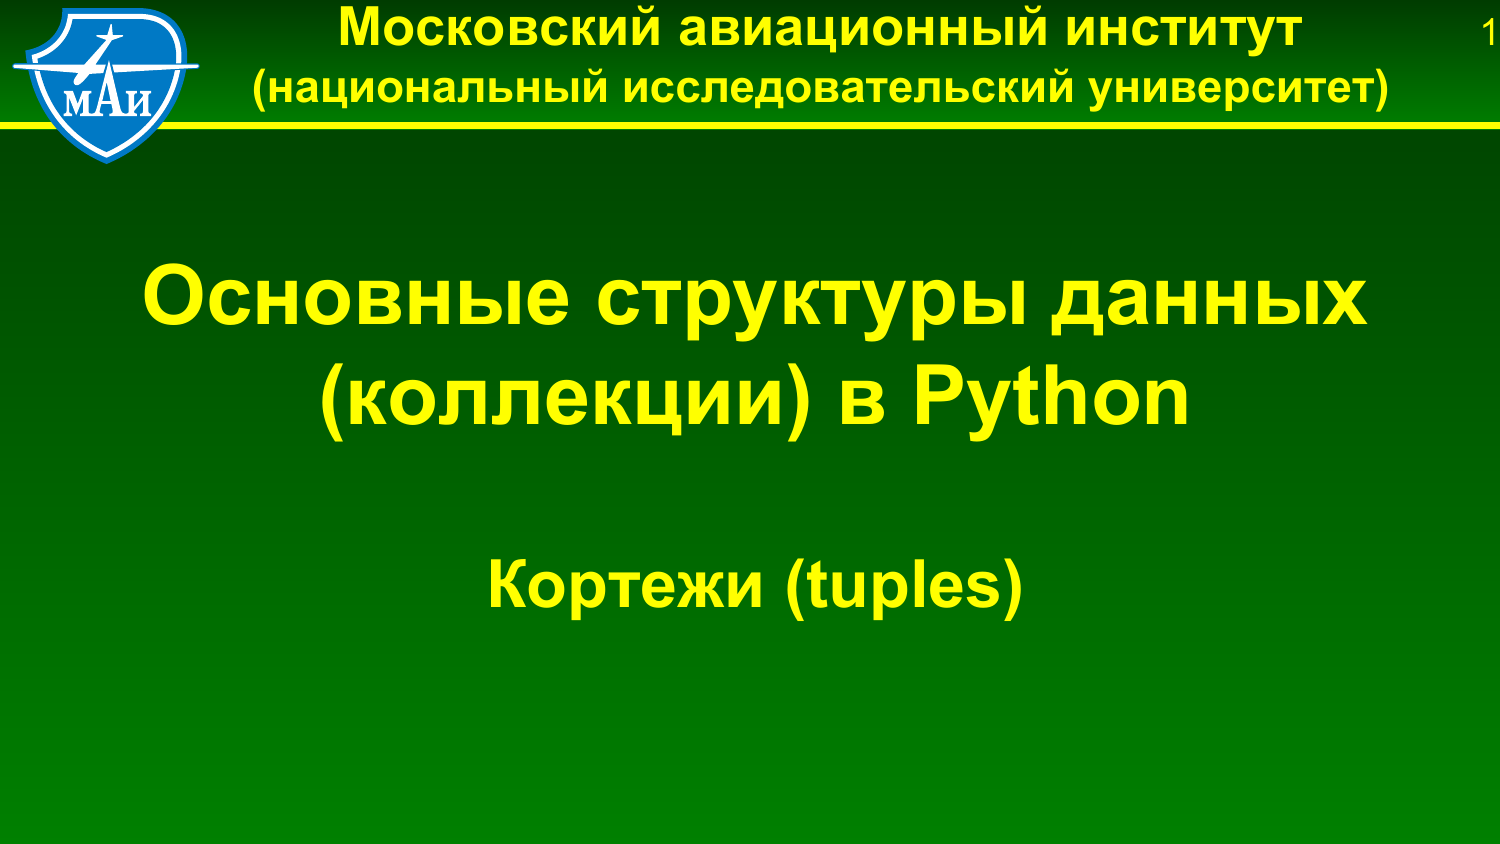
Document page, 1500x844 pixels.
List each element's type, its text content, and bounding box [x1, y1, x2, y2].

picture [12, 8, 200, 165]
text_box Московский авиационный институт (национальный исследовательский университет) [224, 0, 1418, 120]
text_box Основные структуры данных (коллекции) в Python Кортежи (tuples) [35, 371, 1477, 491]
